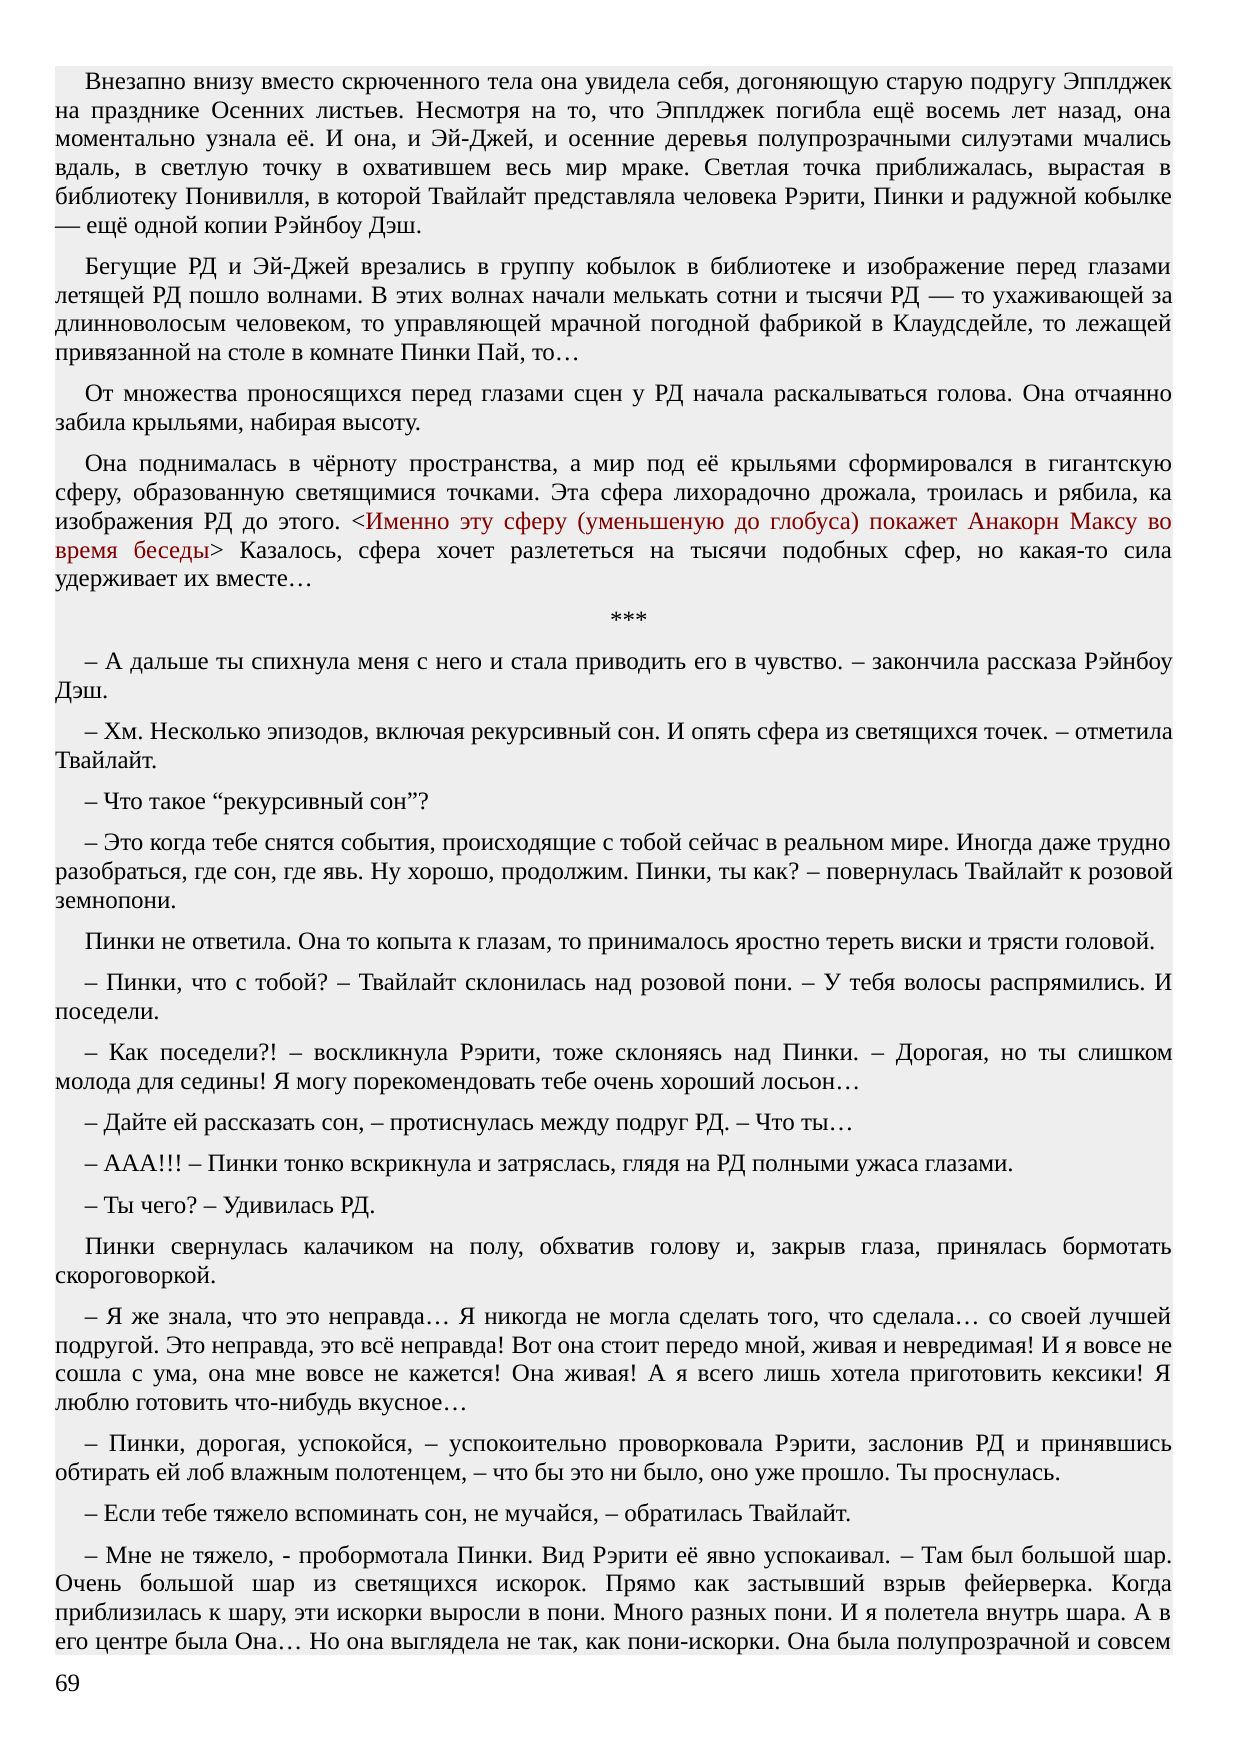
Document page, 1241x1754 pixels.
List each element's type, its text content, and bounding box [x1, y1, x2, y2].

text Внезапно внизу вместо скрюченного тела она увидела себя, догоняющую старую подругу Эпплджек на празднике Осенних листьев. Несмотря на то, что Эпплджек погибла ещё восемь лет назад, она моментально узнала её. И она, и Эй-Джей, и осенние деревья полупрозрачными силуэтами мчались вдаль, в светлую точку в охватившем весь мир мраке. Светлая точка приближалась, вырастая в библиотеку Понивилля, в которой Твайлайт представляла человека Рэрити, Пинки и радужной кобылке — ещё одной копии Рэйнбоу Дэш. [55, 66, 1173, 238]
text – Мне не тяжело, - пробормотала Пинки. Вид Рэрити её явно успокаивал. – Там был большой шар. Очень большой шар из светящихся искорок. Прямо как застывший взрыв фейерверка. Когда приблизилась к шару, эти искорки выросли в пони. Много разных пони. И я полетела внутрь шара. А в его центре была Она… Но она выглядела не так, как пони-искорки. Она была полупрозрачной и совсем [55, 1540, 1173, 1655]
text Бегущие РД и Эй-Джей врезались в группу кобылок в библиотеке и изображение перед глазами летящей РД пошло волнами. В этих волнах начали мелькать сотни и тысячи РД — то ухаживающей за длинноволосым человеком, то управляющей мрачной погодной фабрикой в Клаудсдейле, то лежащей привязанной на столе в комнате Пинки Пай, то… [55, 251, 1173, 366]
text *** [55, 605, 1173, 633]
text – Что такое “рекурсивный сон”? [55, 786, 1173, 815]
text – ААА!!! – Пинки тонко вскрикнула и затряслась, глядя на РД полными ужаса глазами. [55, 1148, 1173, 1177]
text – Дайте ей рассказать сон, – протиснулась между подруг РД. – Что ты… [55, 1107, 1173, 1136]
text – Ты чего? – Удивилась РД. [55, 1190, 1173, 1218]
text – Как поседели?! – воскликнула Рэрити, тоже склоняясь над Пинки. – Дорогая, но ты слишком молода для седины! Я могу порекомендовать тебе очень хороший лосьон… [55, 1037, 1173, 1095]
text – Пинки, что с тобой? – Твайлайт склонилась над розовой пони. – У тебя волосы распрямились. И поседели. [55, 967, 1173, 1025]
text Пинки свернулась калачиком на полу, обхватив голову и, закрыв глаза, принялась бормотать скороговоркой. [55, 1231, 1173, 1288]
text Пинки не ответила. Она то копыта к глазам, то принималось яростно тереть виски и трясти головой. [55, 926, 1173, 955]
text – Хм. Несколько эпизодов, включая рекурсивный сон. И опять сфера из светящихся точек. – отметила Твайлайт. [55, 716, 1173, 773]
text – А дальше ты спихнула меня с него и стала приводить его в чувство. – закончила рассказа Рэйнбоу Дэш. [55, 646, 1173, 703]
text – Пинки, дорогая, успокойся, – успокоительно проворковала Рэрити, заслонив РД и принявшись обтирать ей лоб влажным полотенцем, – что бы это ни было, оно уже прошло. Ты проснулась. [55, 1428, 1173, 1486]
text Она поднималась в чёрноту пространства, а мир под её крыльями сформировался в гигантскую сферу, образованную светящимися точками. Эта сфера лихорадочно дрожала, троилась и рябила, ка изображения РД до этого. <Именно эту сферу (уменьшеную до глобуса) покажет Анакорн Максу во время беседы> Казалось, сфера хочет разлететься на тысячи подобных сфер, но какая-то сила удерживает их вместе… [55, 448, 1173, 592]
text – Я же знала, что это неправда… Я никогда не могла сделать того, что сделала… со своей лучшей подругой. Это неправда, это всё неправда! Вот она стоит передо мной, живая и невредимая! И я вовсе не сошла с ума, она мне вовсе не кажется! Она живая! А я всего лишь хотела приготовить кексики! Я люблю готовить что-нибудь вкусное… [55, 1301, 1173, 1416]
text – Это когда тебе снятся события, происходящие с тобой сейчас в реальном мире. Иногда даже трудно разобраться, где сон, где явь. Ну хорошо, продолжим. Пинки, ты как? – повернулась Твайлайт к розовой земнопони. [55, 827, 1173, 913]
text – Если тебе тяжело вспоминать сон, не мучайся, – обратилась Твайлайт. [55, 1498, 1173, 1527]
text От множества проносящихся перед глазами сцен у РД начала раскалываться голова. Она отчаянно забила крыльями, набирая высоту. [55, 378, 1173, 436]
